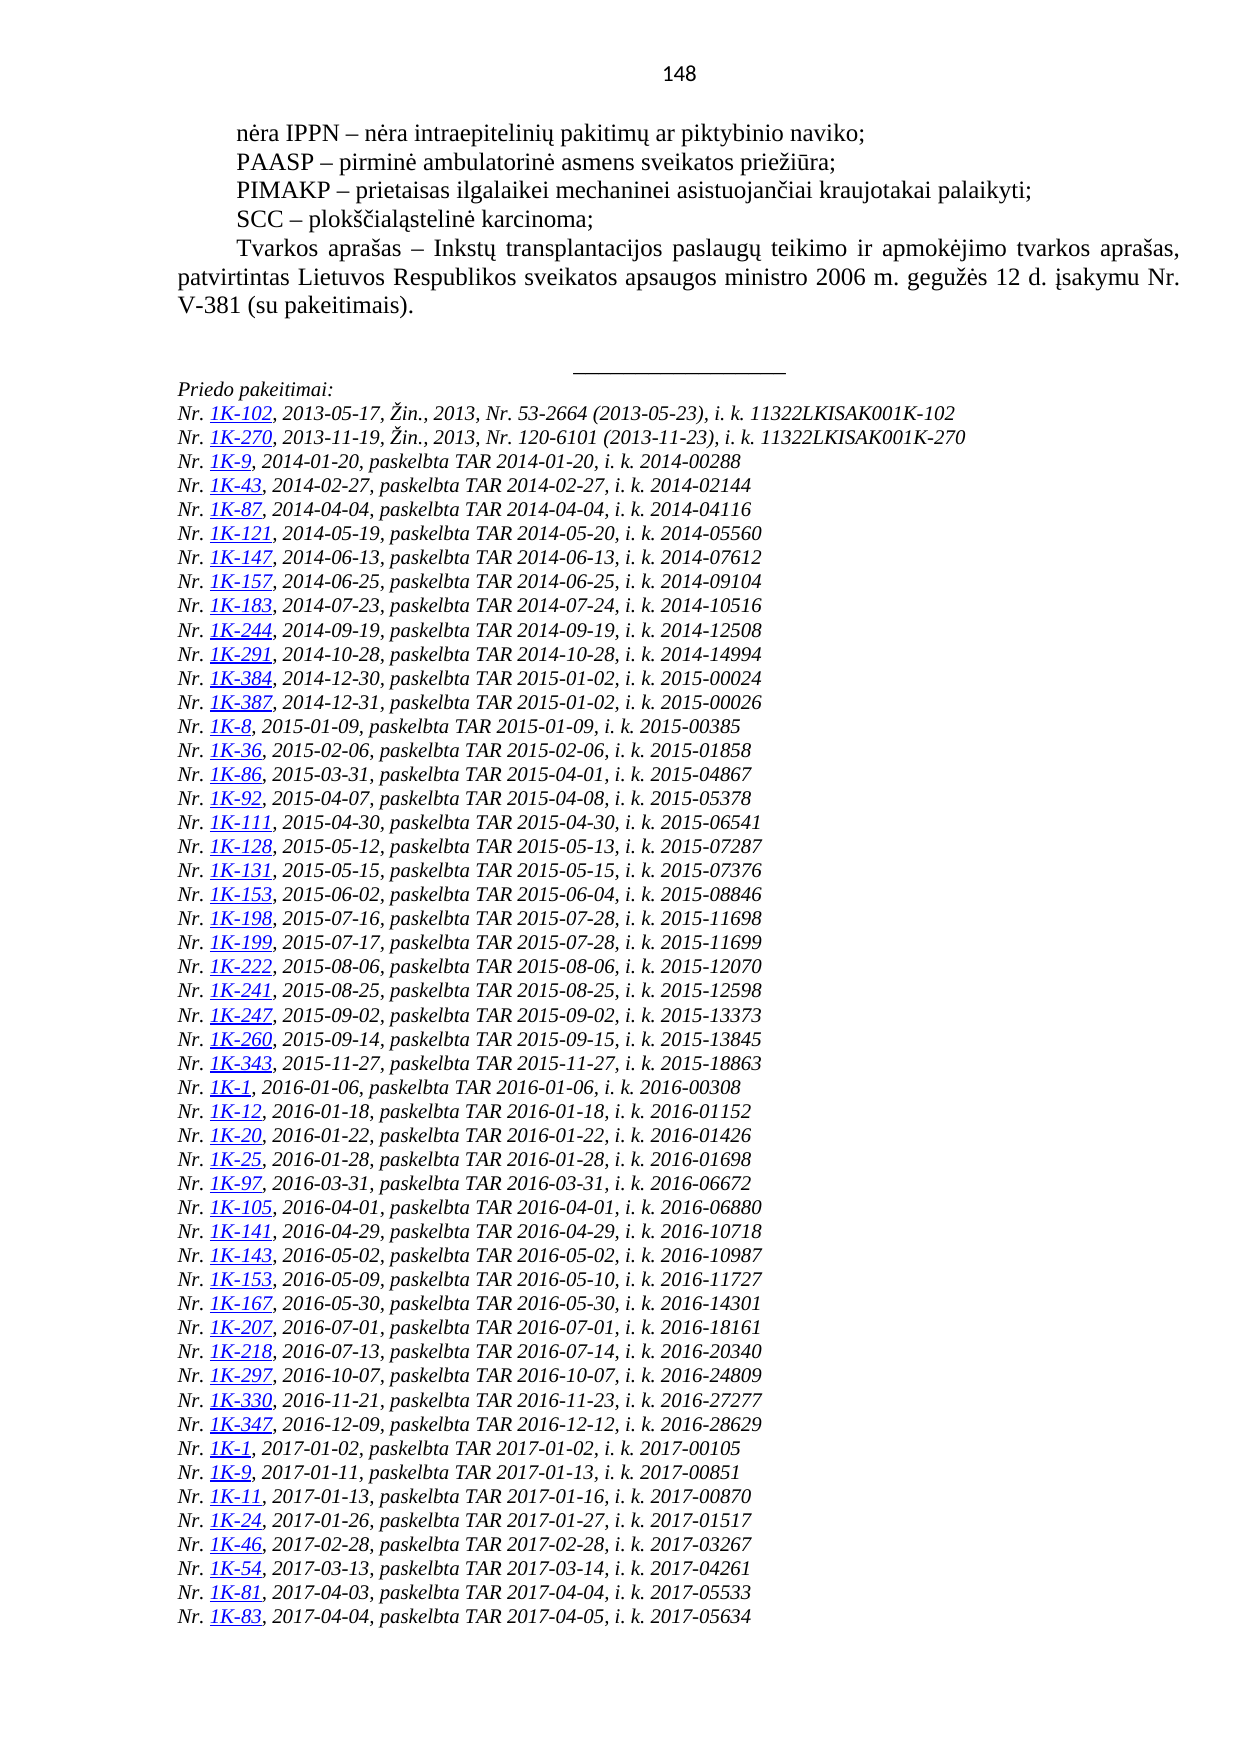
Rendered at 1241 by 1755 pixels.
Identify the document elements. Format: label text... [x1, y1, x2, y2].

text Nr. 1K-157, 2014-06-25, paskelbta TAR 2014-06-25, i. k. 2014-09104 [177, 569, 1181, 593]
text Nr. 1K-347, 2016-12-09, paskelbta TAR 2016-12-12, i. k. 2016-28629 [177, 1412, 1181, 1436]
text Nr. 1K-43, 2014-02-27, paskelbta TAR 2014-02-27, i. k. 2014-02144 [177, 473, 1181, 497]
text Nr. 1K-92, 2015-04-07, paskelbta TAR 2015-04-08, i. k. 2015-05378 [177, 786, 1181, 810]
text Nr. 1K-343, 2015-11-27, paskelbta TAR 2015-11-27, i. k. 2015-18863 [177, 1051, 1181, 1075]
text Nr. 1K-81, 2017-04-03, paskelbta TAR 2017-04-04, i. k. 2017-05533 [177, 1580, 1181, 1604]
text Nr. 1K-83, 2017-04-04, paskelbta TAR 2017-04-05, i. k. 2017-05634 [177, 1604, 1181, 1628]
text nėra IPPN – nėra intraepitelinių pakitimų ar piktybinio naviko; [177, 118, 1181, 147]
text Priedo pakeitimai: [177, 377, 1181, 401]
text Nr. 1K-291, 2014-10-28, paskelbta TAR 2014-10-28, i. k. 2014-14994 [177, 642, 1181, 666]
text PIMAKP – prietaisas ilgalaikei mechaninei asistuojančiai kraujotakai palaikyti; [177, 176, 1181, 204]
text Nr. 1K-1, 2016-01-06, paskelbta TAR 2016-01-06, i. k. 2016-00308 [177, 1075, 1181, 1099]
text Nr. 1K-9, 2017-01-11, paskelbta TAR 2017-01-13, i. k. 2017-00851 [177, 1460, 1181, 1484]
text Nr. 1K-218, 2016-07-13, paskelbta TAR 2016-07-14, i. k. 2016-20340 [177, 1339, 1181, 1363]
text Nr. 1K-8, 2015-01-09, paskelbta TAR 2015-01-09, i. k. 2015-00385 [177, 714, 1181, 738]
text Nr. 1K-97, 2016-03-31, paskelbta TAR 2016-03-31, i. k. 2016-06672 [177, 1171, 1181, 1195]
text Nr. 1K-222, 2015-08-06, paskelbta TAR 2015-08-06, i. k. 2015-12070 [177, 954, 1181, 978]
text Nr. 1K-143, 2016-05-02, paskelbta TAR 2016-05-02, i. k. 2016-10987 [177, 1243, 1181, 1267]
text Nr. 1K-25, 2016-01-28, paskelbta TAR 2016-01-28, i. k. 2016-01698 [177, 1147, 1181, 1171]
text Nr. 1K-270, 2013-11-19, Žin., 2013, Nr. 120-6101 (2013-11-23), i. k. 11322LKISAK001K-270 [177, 425, 1181, 449]
text Nr. 1K-102, 2013-05-17, Žin., 2013, Nr. 53-2664 (2013-05-23), i. k. 11322LKISAK001K-102 [177, 401, 1181, 425]
text Nr. 1K-1, 2017-01-02, paskelbta TAR 2017-01-02, i. k. 2017-00105 [177, 1436, 1181, 1460]
text Nr. 1K-54, 2017-03-13, paskelbta TAR 2017-03-14, i. k. 2017-04261 [177, 1556, 1181, 1580]
text Nr. 1K-183, 2014-07-23, paskelbta TAR 2014-07-24, i. k. 2014-10516 [177, 593, 1181, 617]
text Nr. 1K-207, 2016-07-01, paskelbta TAR 2016-07-01, i. k. 2016-18161 [177, 1315, 1181, 1339]
text Nr. 1K-12, 2016-01-18, paskelbta TAR 2016-01-18, i. k. 2016-01152 [177, 1099, 1181, 1123]
text Nr. 1K-330, 2016-11-21, paskelbta TAR 2016-11-23, i. k. 2016-27277 [177, 1387, 1181, 1412]
text Nr. 1K-384, 2014-12-30, paskelbta TAR 2015-01-02, i. k. 2015-00024 [177, 666, 1181, 690]
text Nr. 1K-198, 2015-07-16, paskelbta TAR 2015-07-28, i. k. 2015-11698 [177, 906, 1181, 930]
text Nr. 1K-297, 2016-10-07, paskelbta TAR 2016-10-07, i. k. 2016-24809 [177, 1363, 1181, 1387]
text Nr. 1K-105, 2016-04-01, paskelbta TAR 2016-04-01, i. k. 2016-06880 [177, 1195, 1181, 1219]
text Nr. 1K-153, 2016-05-09, paskelbta TAR 2016-05-10, i. k. 2016-11727 [177, 1267, 1181, 1291]
text Nr. 1K-153, 2015-06-02, paskelbta TAR 2015-06-04, i. k. 2015-08846 [177, 882, 1181, 906]
text PAASP – pirminė ambulatorinė asmens sveikatos priežiūra; [177, 147, 1181, 176]
text Nr. 1K-24, 2017-01-26, paskelbta TAR 2017-01-27, i. k. 2017-01517 [177, 1508, 1181, 1532]
text Nr. 1K-9, 2014-01-20, paskelbta TAR 2014-01-20, i. k. 2014-00288 [177, 449, 1181, 473]
text Nr. 1K-86, 2015-03-31, paskelbta TAR 2015-04-01, i. k. 2015-04867 [177, 762, 1181, 786]
text Nr. 1K-20, 2016-01-22, paskelbta TAR 2016-01-22, i. k. 2016-01426 [177, 1123, 1181, 1147]
text Tvarkos aprašas – Inkstų transplantacijos paslaugų teikimo ir apmokėjimo tvarkos aprašas, patvirtintas Lietuvos Respublikos sveikatos apsaugos ministro 2006 m. gegužės 12 d. įsakymu Nr. V-381 (su pakeitimais). [177, 233, 1181, 319]
text Nr. 1K-111, 2015-04-30, paskelbta TAR 2015-04-30, i. k. 2015-06541 [177, 810, 1181, 834]
text Nr. 1K-167, 2016-05-30, paskelbta TAR 2016-05-30, i. k. 2016-14301 [177, 1291, 1181, 1315]
text _________________ [177, 348, 1181, 377]
text Nr. 1K-147, 2014-06-13, paskelbta TAR 2014-06-13, i. k. 2014-07612 [177, 545, 1181, 569]
text Nr. 1K-241, 2015-08-25, paskelbta TAR 2015-08-25, i. k. 2015-12598 [177, 978, 1181, 1002]
text Nr. 1K-46, 2017-02-28, paskelbta TAR 2017-02-28, i. k. 2017-03267 [177, 1532, 1181, 1556]
text Nr. 1K-121, 2014-05-19, paskelbta TAR 2014-05-20, i. k. 2014-05560 [177, 521, 1181, 545]
text Nr. 1K-247, 2015-09-02, paskelbta TAR 2015-09-02, i. k. 2015-13373 [177, 1002, 1181, 1027]
text Nr. 1K-131, 2015-05-15, paskelbta TAR 2015-05-15, i. k. 2015-07376 [177, 858, 1181, 882]
text Nr. 1K-141, 2016-04-29, paskelbta TAR 2016-04-29, i. k. 2016-10718 [177, 1219, 1181, 1243]
text Nr. 1K-87, 2014-04-04, paskelbta TAR 2014-04-04, i. k. 2014-04116 [177, 497, 1181, 521]
text Nr. 1K-128, 2015-05-12, paskelbta TAR 2015-05-13, i. k. 2015-07287 [177, 834, 1181, 858]
text Nr. 1K-387, 2014-12-31, paskelbta TAR 2015-01-02, i. k. 2015-00026 [177, 690, 1181, 714]
text Nr. 1K-199, 2015-07-17, paskelbta TAR 2015-07-28, i. k. 2015-11699 [177, 930, 1181, 954]
text Nr. 1K-244, 2014-09-19, paskelbta TAR 2014-09-19, i. k. 2014-12508 [177, 617, 1181, 642]
text Nr. 1K-36, 2015-02-06, paskelbta TAR 2015-02-06, i. k. 2015-01858 [177, 738, 1181, 762]
text Nr. 1K-11, 2017-01-13, paskelbta TAR 2017-01-16, i. k. 2017-00870 [177, 1484, 1181, 1508]
text SCC – plokščialąstelinė karcinoma; [177, 204, 1181, 233]
text Nr. 1K-260, 2015-09-14, paskelbta TAR 2015-09-15, i. k. 2015-13845 [177, 1027, 1181, 1051]
